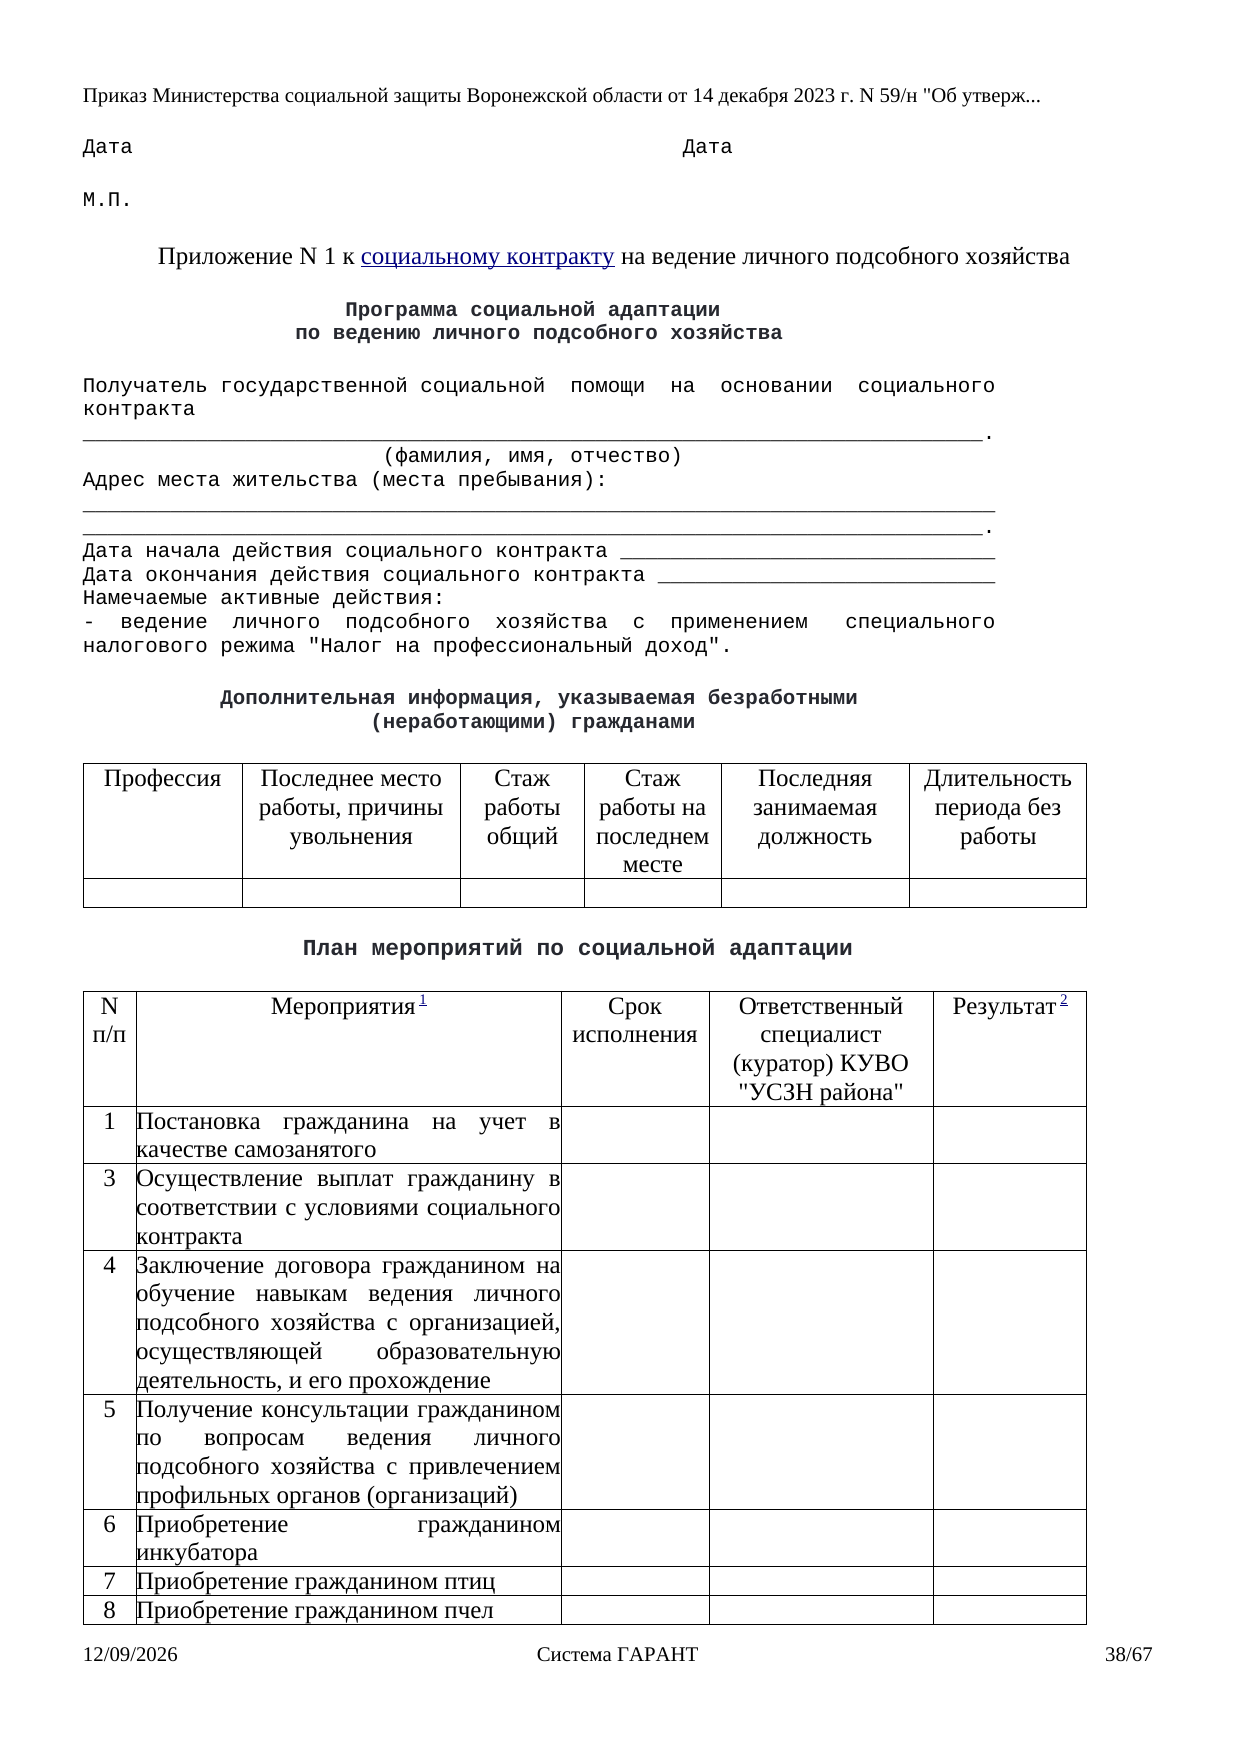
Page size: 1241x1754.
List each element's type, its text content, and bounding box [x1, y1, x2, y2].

table_cell [710, 1251, 933, 1394]
table_cell [710, 1510, 933, 1566]
table_header Длительность периода без работы [910, 764, 1086, 878]
table_cell [84, 879, 242, 907]
table_cell [934, 1510, 1086, 1566]
table_header Последнее место работы, причины увольнения [243, 764, 460, 878]
table_cell [934, 1395, 1086, 1509]
table_cell [910, 879, 1086, 907]
text ________________________________________________________________________. [83, 422, 1157, 446]
table_cell [934, 1107, 1086, 1163]
table_header Профессия [84, 764, 242, 878]
text контракта [83, 398, 1157, 422]
table_header Срок исполнения [562, 992, 709, 1106]
table_cell [934, 1251, 1086, 1394]
text (фамилия, имя, отчество) [83, 446, 1157, 469]
table_header Последняя занимаемая должность [722, 764, 909, 878]
text План мероприятий по социальной адаптации [83, 936, 1157, 962]
table_cell [562, 1107, 709, 1163]
table_cell Приобретение гражданином инкубатора [137, 1510, 561, 1566]
table_cell [562, 1596, 709, 1624]
text _________________________________________________________________________ [83, 493, 1157, 516]
table_cell [710, 1596, 933, 1624]
table_header Ответственный специалист (куратор) КУВО "УСЗН района" [710, 992, 933, 1106]
text М.П. [83, 189, 1157, 212]
table_cell 3 [84, 1164, 136, 1250]
table_cell [562, 1567, 709, 1595]
table_cell [243, 879, 460, 907]
table_cell 8 [84, 1596, 136, 1624]
table_cell 1 [84, 1107, 136, 1163]
table_cell [710, 1107, 933, 1163]
table_cell [934, 1567, 1086, 1595]
text налогового режима "Налог на профессиональный доход". [83, 635, 1157, 658]
text Адрес места жительства (места пребывания): [83, 469, 1157, 493]
table_cell [710, 1567, 933, 1595]
table_header Мероприятия 1 [137, 992, 561, 1106]
table_cell [934, 1596, 1086, 1624]
table_cell [562, 1510, 709, 1566]
table_header Стаж работы общий [461, 764, 584, 878]
text Программа социальной адаптации [83, 298, 1157, 322]
table_cell 5 [84, 1395, 136, 1509]
table_cell [461, 879, 584, 907]
text Намечаемые активные действия: [83, 587, 1157, 611]
table_cell 7 [84, 1567, 136, 1595]
text ________________________________________________________________________. [83, 516, 1157, 540]
text по ведению личного подсобного хозяйства [83, 322, 1157, 346]
table_cell 6 [84, 1510, 136, 1566]
text Дополнительная информация, указываемая безработными [83, 687, 1157, 711]
table_cell [585, 879, 721, 907]
table_header Стаж работы на последнем месте [585, 764, 721, 878]
text - ведение личного подсобного хозяйства с применением специального [83, 611, 1157, 635]
text Дата начала действия социального контракта ______________________________ [83, 540, 1157, 564]
text (неработающими) гражданами [83, 711, 1157, 734]
table_cell Получение консультации гражданином по вопросам ведения личного подсобного хозяйства с привлечением профильных органов (организаций) [137, 1395, 561, 1509]
text Дата окончания действия социального контракта ___________________________ [83, 564, 1157, 587]
text Приложение N 1 к социальному контракту на ведение личного подсобного хозяйства [83, 241, 1157, 270]
table_cell [562, 1164, 709, 1250]
table_cell Заключение договора гражданином на обучение навыкам ведения личного подсобного хозяйства с организацией, осуществляющей образовательную деятельность, и его прохождение [137, 1251, 561, 1394]
table_cell [710, 1164, 933, 1250]
table_cell Приобретение гражданином пчел [137, 1596, 561, 1624]
text Дата Дата [83, 136, 1157, 160]
table_cell Приобретение гражданином птиц [137, 1567, 561, 1595]
table_cell Осуществление выплат гражданину в соответствии с условиями социального контракта [137, 1164, 561, 1250]
table_cell [934, 1164, 1086, 1250]
table_cell [722, 879, 909, 907]
table_cell [562, 1395, 709, 1509]
table_header N п/п [84, 992, 136, 1106]
table_cell [562, 1251, 709, 1394]
table_cell Постановка гражданина на учет в качестве самозанятого [137, 1107, 561, 1163]
table_cell 4 [84, 1251, 136, 1394]
table_header Результат 2 [934, 992, 1086, 1106]
table_cell [710, 1395, 933, 1509]
text Получатель государственной социальной помощи на основании социального [83, 374, 1157, 398]
